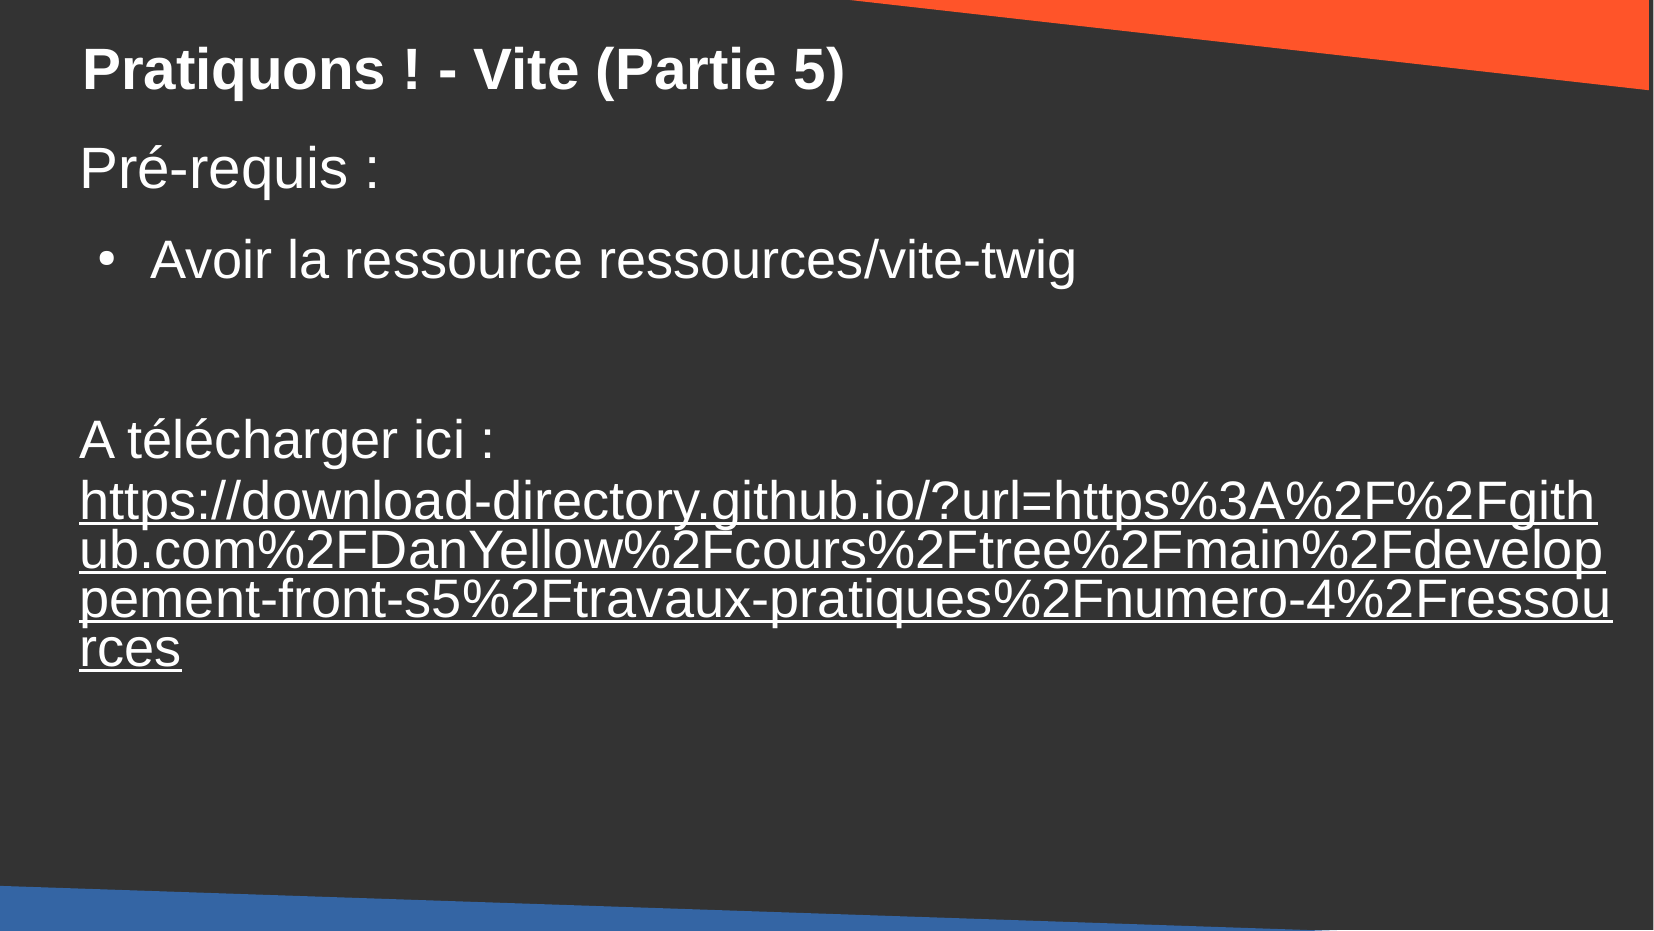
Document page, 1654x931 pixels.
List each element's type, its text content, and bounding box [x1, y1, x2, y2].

text_box [849, 0, 1649, 91]
list Pré-requis : Avoir la ressource ressources/vite-twig A télécharger ici : https://download-directory.github.io/?url=https%3A%2F%2Fgithub.com%2FDanYellow%2Fcours%2Ftree%2Fmain%2Fdeveloppement-front-s5%2Ftravaux-pratiques%2Fnumero-4%2Fressources [79, 135, 1619, 721]
title Pratiquons ! - Vite (Partie 5) [82, 37, 1571, 114]
text_box [0, 885, 1337, 931]
